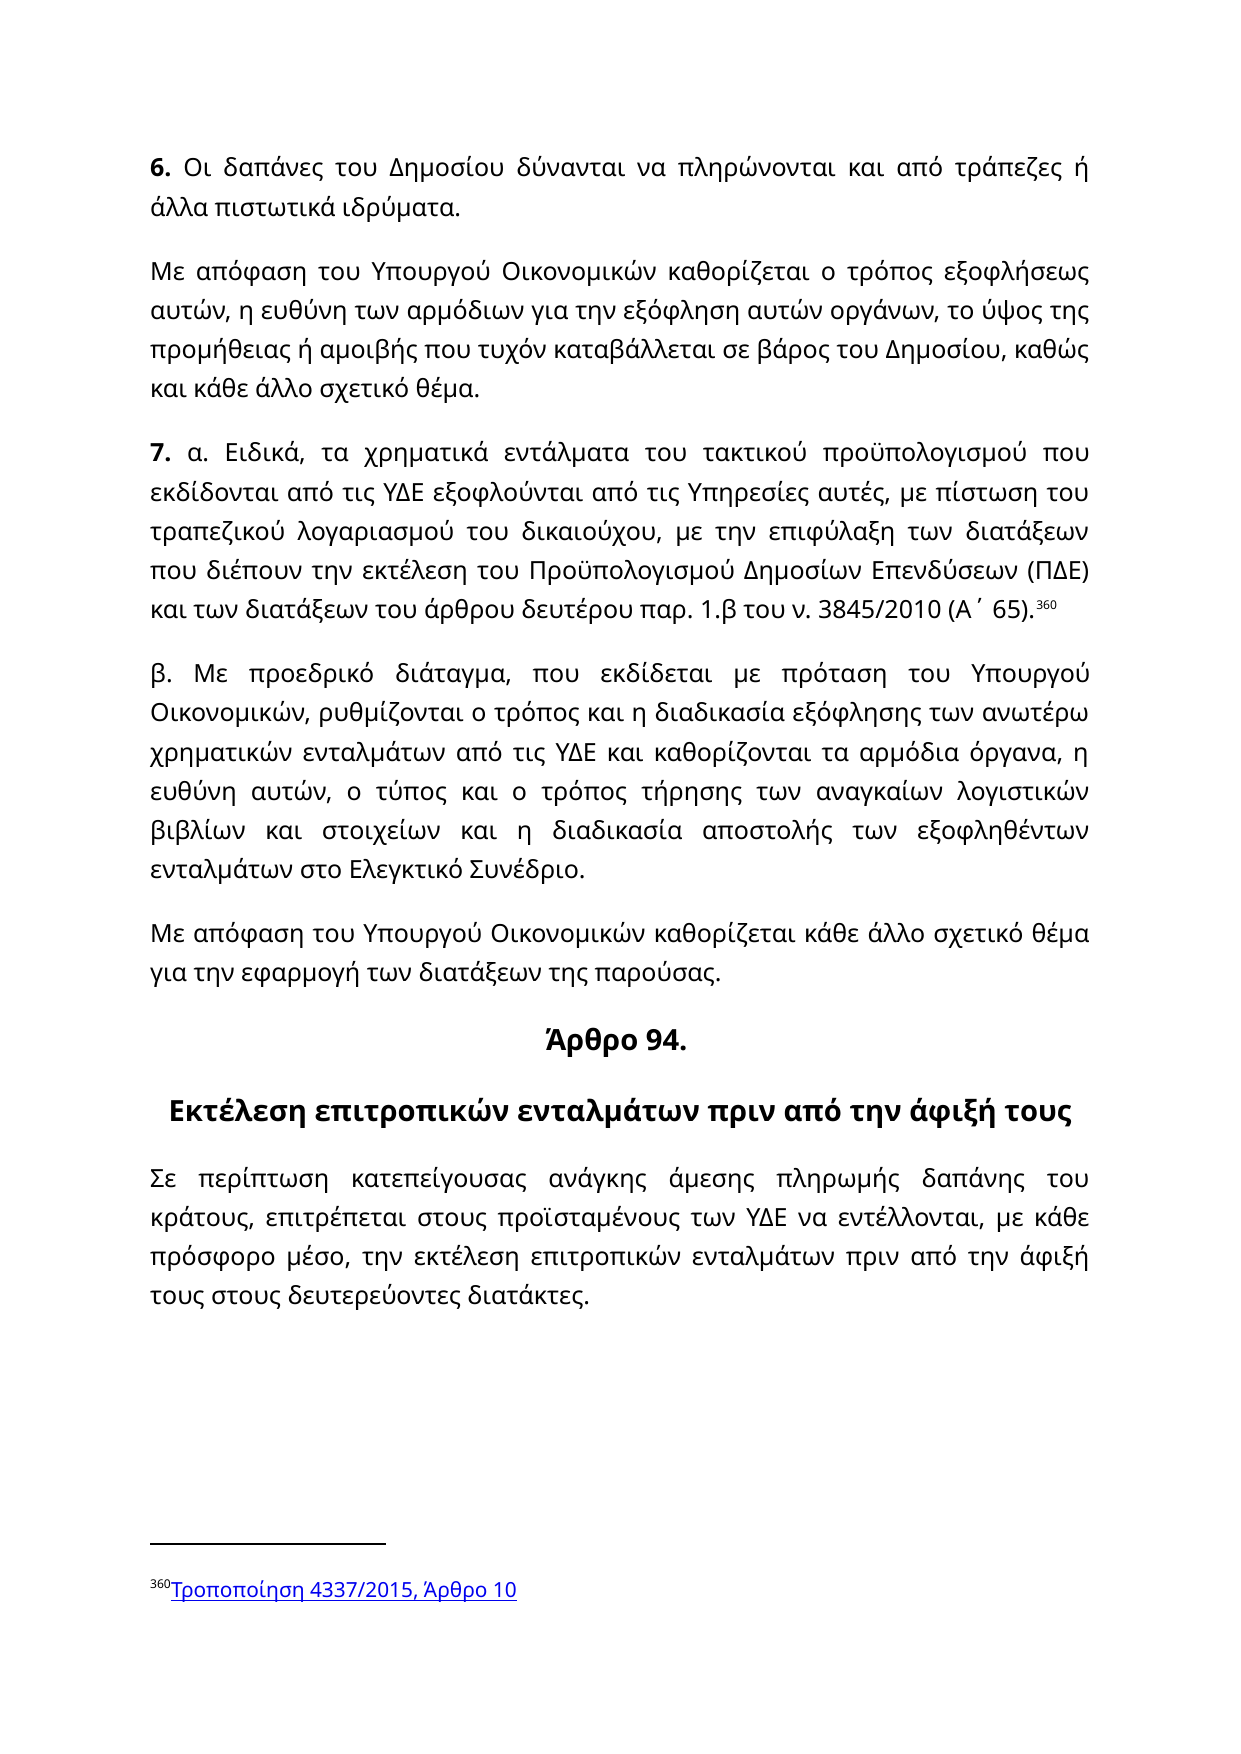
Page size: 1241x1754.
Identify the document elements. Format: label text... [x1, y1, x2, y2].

subtitle Εκτέλεση επιτροπικών ενταλμάτων πριν από την άφιξή τους [150, 1090, 1090, 1129]
text β. Με προεδρικό διάταγμα, που εκδίδεται με πρότα­ση του Υπουργού Οικονομικών, ρυθμίζονται ο τρόπος και η διαδικασία εξόφλησης των ανωτέρω χρηματικών ενταλμάτων από τις ΥΔΕ και καθορίζονται τα αρμόδια όργανα, η ευθύνη αυτών, ο τύπος και ο τρόπος τήρησης των αναγκαίων λογιστικών βιβλίων και στοιχείων και η διαδικασία αποστολής των εξοφληθέντων ενταλμάτων στο Ελεγκτικό Συνέδριο. [150, 656, 1090, 886]
text Σε περίπτωση κατεπείγουσας ανάγκης άμεσης πληρωμής δαπάνης του κράτους, επιτρέπεται στους προϊ­σταμένους των ΥΔΕ να εντέλλονται, με κάθε πρόσφορο μέσο, την εκτέλεση επιτροπικών ενταλμάτων πριν από την άφιξή τους στους δευτερεύοντες διατάκτες. [150, 1160, 1090, 1312]
text Με απόφαση του Υπουργού Οικονομικών καθορίζεται ο τρόπος εξοφλήσεως αυτών, η ευθύνη των αρμόδιων για την εξόφληση αυτών οργάνων, το ύψος της προμήθειας ή αμοιβής που τυχόν καταβάλλεται σε βάρος του Δημοσίου, καθώς και κάθε άλλο σχετικό θέμα. [150, 253, 1090, 405]
text Τροποποίηση 4337/2015, Άρθρο 10 [150, 1576, 1090, 1604]
text Με απόφαση του Υπουργού Οικονομικών καθορίζεται κάθε άλλο σχετικό θέμα για την εφαρμογή των διατάξεων της παρούσας. [150, 916, 1090, 989]
text 6. Οι δαπάνες του Δημοσίου δύνανται να πληρώνονται και από τράπεζες ή άλλα πιστωτικά ιδρύματα. [150, 150, 1090, 223]
text 7. α. Ειδικά, τα χρηματικά εντάλματα του τακτικού προϋπολογισμού που εκδίδονται από τις ΥΔΕ εξοφλούνται από τις Υπηρεσίες αυτές, με πίστωση του τραπεζικού λογαριασμού του δικαιούχου, με την επιφύλαξη των διατάξεων που διέπουν την εκτέλεση του Προϋπολογισμού Δημοσίων Επενδύσεων (ΠΔΕ) και των διατάξεων του άρθρου δευτέρου παρ. 1.β του ν. 3845/2010 (Α΄ 65). [150, 435, 1090, 626]
subtitle Άρθρο 94. [150, 1019, 1090, 1059]
